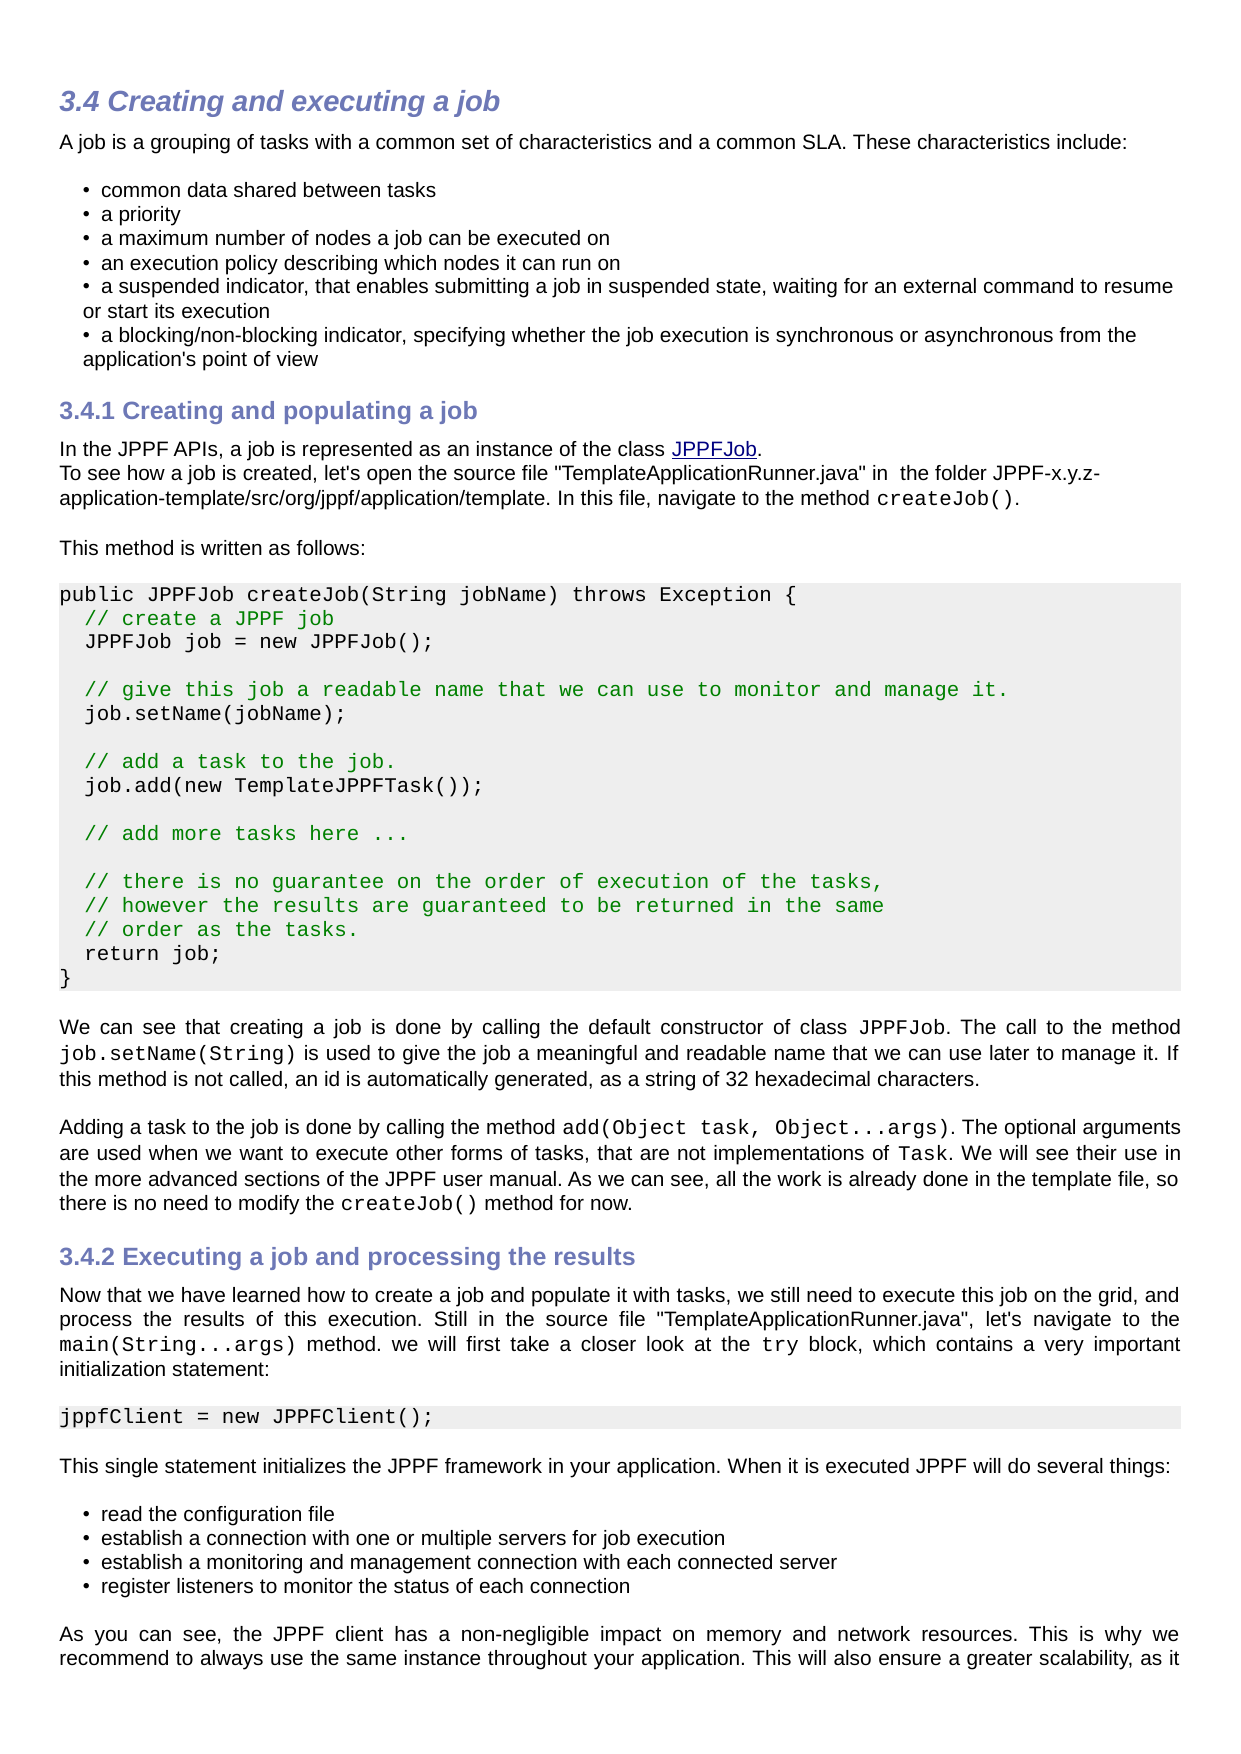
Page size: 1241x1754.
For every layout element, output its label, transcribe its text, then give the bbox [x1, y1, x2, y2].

list read the configuration file [83, 1502, 1181, 1526]
list establish a monitoring and management connection with each connected server [83, 1550, 1181, 1574]
text In the JPPF APIs, a job is represented as an instance of the class JPPFJob. [59, 437, 1181, 461]
list a suspended indicator, that enables submitting a job in suspended state, waiting for an external command to resume or start its execution [83, 274, 1181, 323]
subtitle Creating and executing a job [59, 84, 1181, 118]
text return job; [59, 943, 1181, 967]
list common data shared between tasks [83, 178, 1181, 202]
text // create a JPPF job [59, 607, 1181, 631]
text Now that we have learned how to create a job and populate it with tasks, we still need to execute this job on the grid, and process the results of this execution. Still in the source file "TemplateApplicationRunner.java", let's navigate to the main(String...args) method. we will first take a closer look at the try block, which contains a very important initialization statement: [59, 1283, 1181, 1381]
text We can see that creating a job is done by calling the default constructor of class JPPFJob. The call to the method job.setName(String) is used to give the job a meaningful and readable name that we can use later to manage it. If this method is not called, an id is automatically generated, as a string of 32 hexadecimal characters. [59, 1015, 1181, 1091]
text // add more tasks here ... [59, 823, 1181, 847]
text job.setName(jobName); [59, 703, 1181, 727]
text To see how a job is created, let's open the source file "TemplateApplicationRunner.java" in the folder JPPF-x.y.z-application-template/src/org/jppf/application/template. In this file, navigate to the method createJob(). [59, 461, 1181, 511]
text // there is no guarantee on the order of execution of the tasks, [59, 871, 1181, 895]
text // add a task to the job. [59, 751, 1181, 775]
list an execution policy describing which nodes it can run on [83, 250, 1181, 274]
text // order as the tasks. [59, 919, 1181, 943]
text jppfClient = new JPPFClient(); [59, 1406, 1181, 1429]
list establish a connection with one or multiple servers for job execution [83, 1526, 1181, 1550]
text } [59, 967, 1181, 991]
list a blocking/non-blocking indicator, specifying whether the job execution is synchronous or asynchronous from the application's point of view [83, 323, 1181, 371]
text JPPFJob job = new JPPFJob(); [59, 631, 1181, 655]
list a maximum number of nodes a job can be executed on [83, 226, 1181, 250]
subtitle Creating and populating a job [59, 396, 1181, 425]
text public JPPFJob createJob(String jobName) throws Exception { [59, 583, 1181, 607]
list a priority [83, 202, 1181, 226]
text job.add(new TemplateJPPFTask()); [59, 775, 1181, 799]
list register listeners to monitor the status of each connection [83, 1574, 1181, 1598]
text // however the results are guaranteed to be returned in the same [59, 895, 1181, 919]
text A job is a grouping of tasks with a common set of characteristics and a common SLA. These characteristics include: [59, 130, 1181, 154]
subtitle Executing a job and processing the results [59, 1242, 1181, 1271]
text As you can see, the JPPF client has a non-negligible impact on memory and network resources. This is why we recommend to always use the same instance throughout your application. This will also ensure a greater scalability, as it [59, 1622, 1181, 1670]
text This method is written as follows: [59, 535, 1181, 559]
text Adding a task to the job is done by calling the method add(Object task, Object...args). The optional arguments are used when we want to execute other forms of tasks, that are not implementations of Task. We will see their use in the more advanced sections of the JPPF user manual. As we can see, all the work is already done in the template file, so there is no need to modify the createJob() method for now. [59, 1115, 1181, 1217]
text This single statement initializes the JPPF framework in your application. When it is executed JPPF will do several things: [59, 1453, 1181, 1478]
text // give this job a readable name that we can use to monitor and manage it. [59, 679, 1181, 703]
